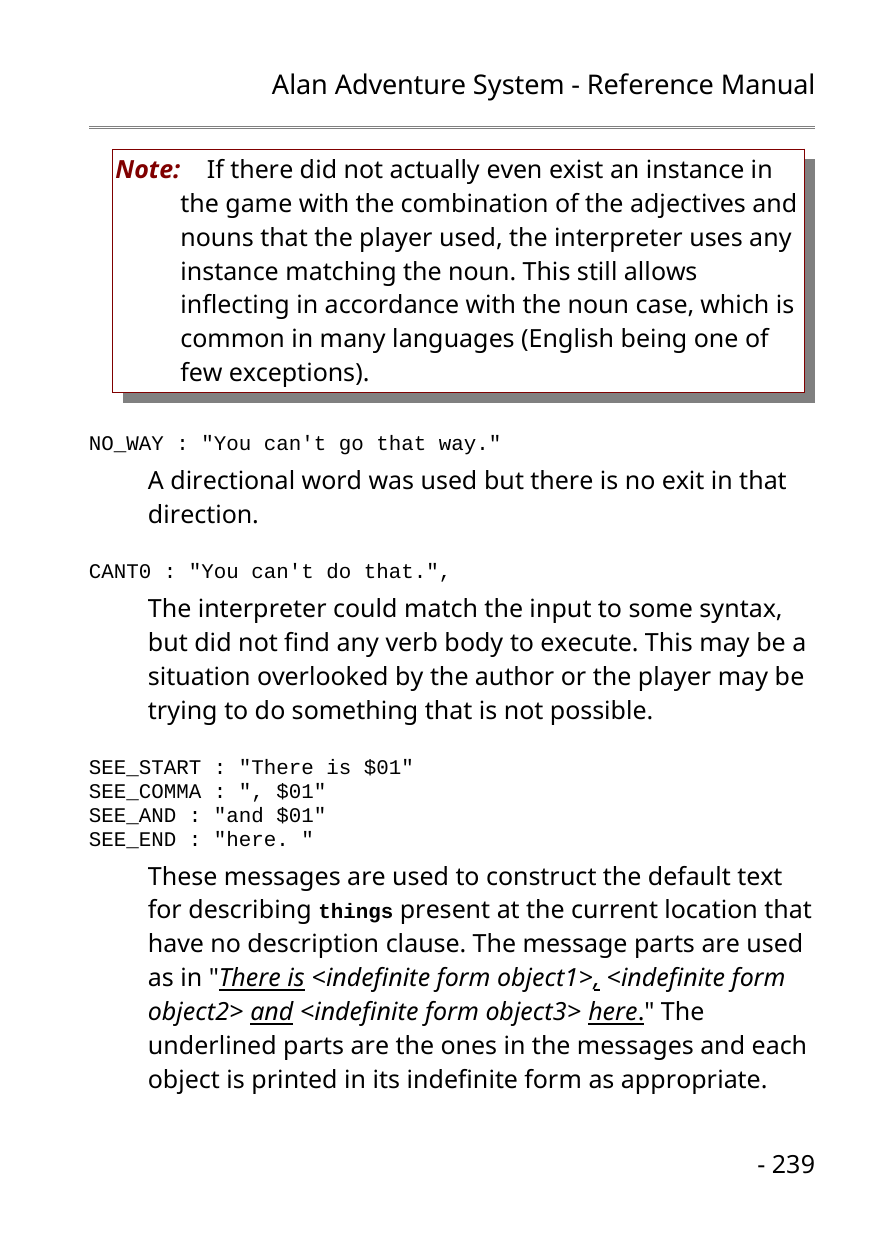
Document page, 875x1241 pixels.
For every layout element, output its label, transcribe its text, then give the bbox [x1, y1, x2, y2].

text NO_WAY : "You can't go that way." [88, 433, 815, 457]
text A directional word was used but there is no exit in that direction. [148, 463, 815, 531]
text SEE_START : "There is $01" SEE_COMMA : ", $01" SEE_AND : "and $01" SEE_END : "here. " [88, 757, 815, 853]
text CANT0 : "You can't do that.", [88, 561, 815, 585]
list If there did not actually even exist an instance in the game with the combination of the adjectives and nouns that the player used, the interpreter uses any instance matching the noun. This still allows inflecting in accordance with the noun case, which is common in many languages (English being one of few exceptions). [113, 150, 804, 392]
text These messages are used to construct the default text for describ­ing things present at the current location that have no descrip­tion clause. The message parts are used as in "There is <indefinite form object1>, <indefinite form object2> and <indefinite form object3> here." The underlined parts are the ones in the messages and each object is printed in its indefinite form as appropriate. [148, 858, 815, 1096]
text The interpreter could match the input to some syntax, but did not find any verb body to execute. This may be a situa­tion overlooked by the author or the player may be trying to do some­thing that is not possible. [148, 591, 815, 727]
